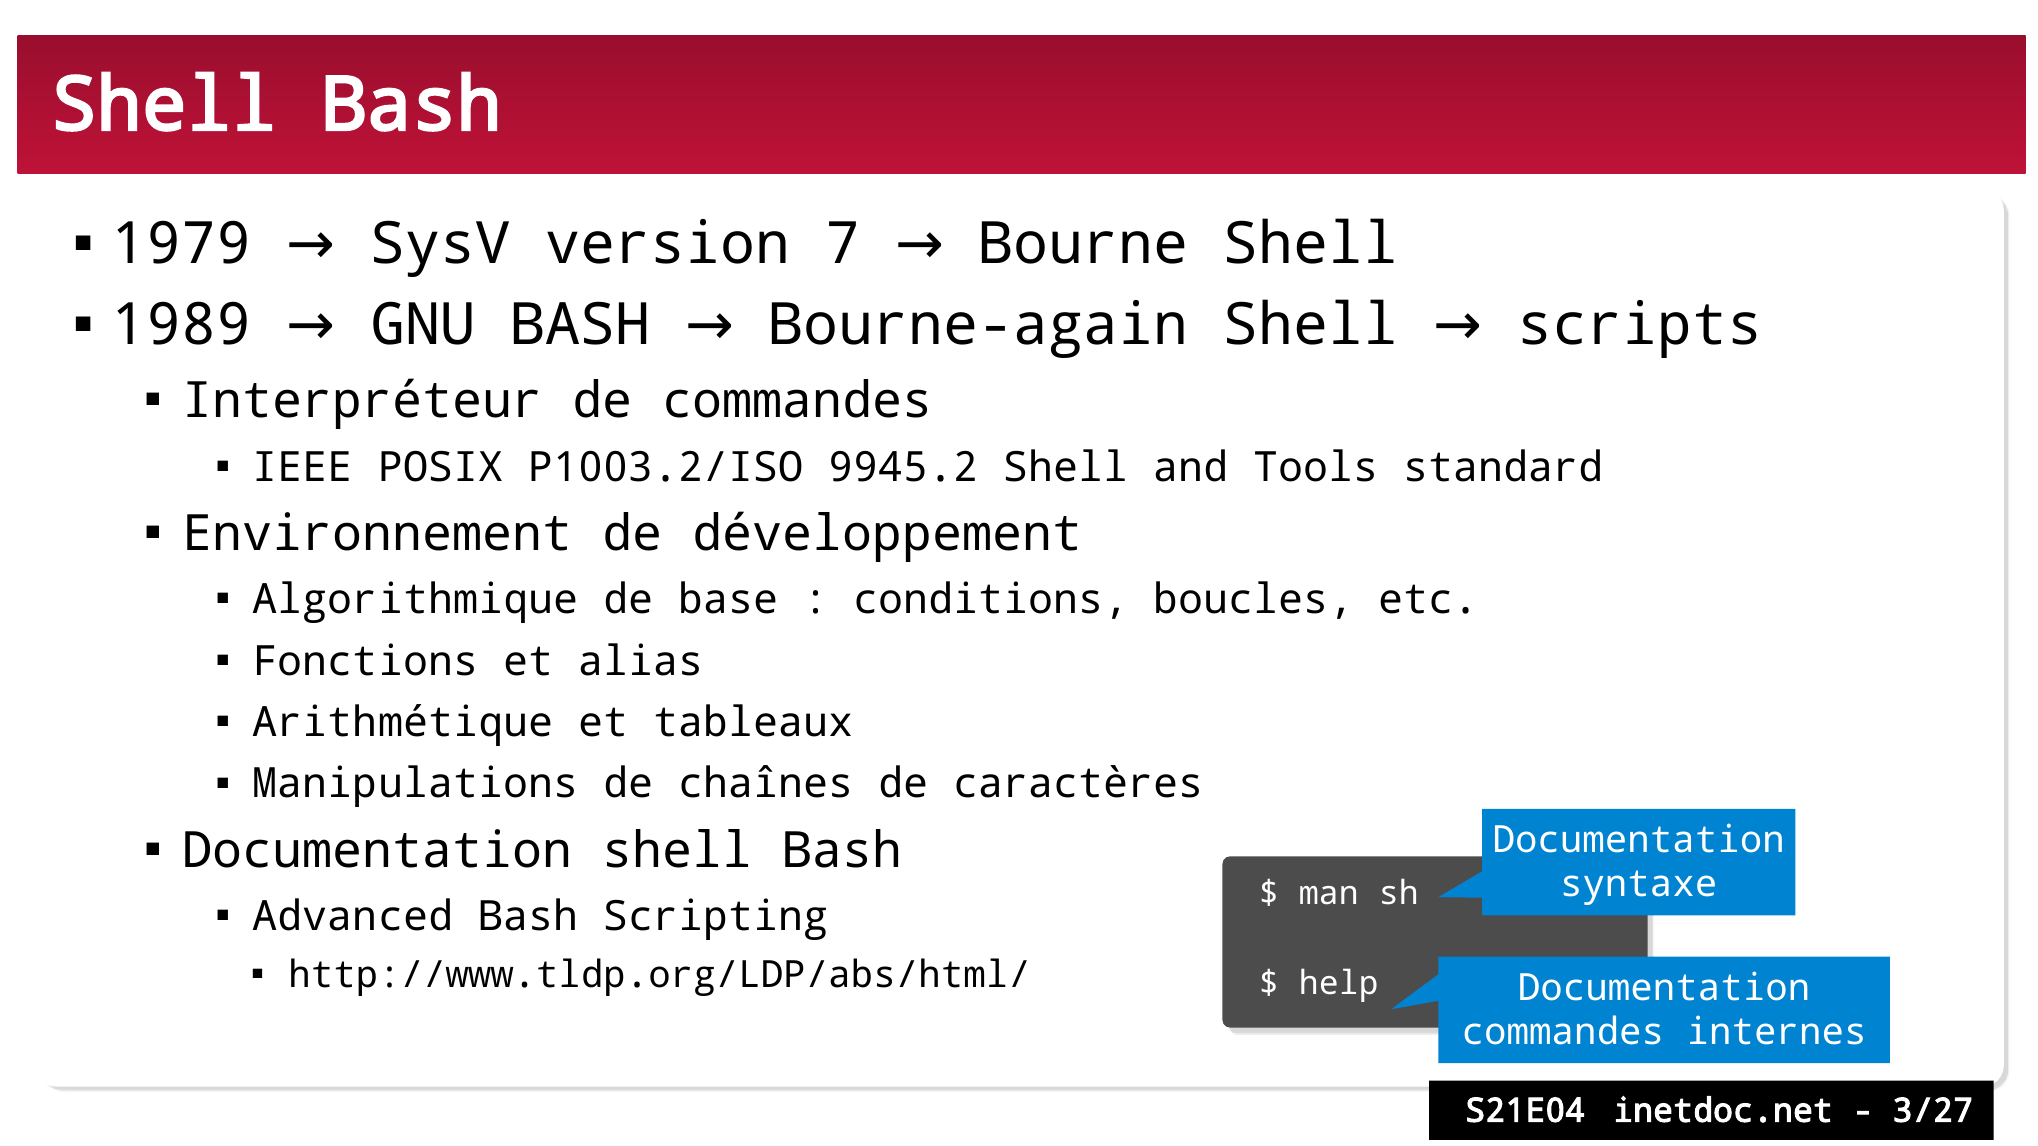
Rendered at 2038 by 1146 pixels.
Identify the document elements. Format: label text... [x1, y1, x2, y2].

text_box Documentation commandes internes [1391, 956, 1890, 1064]
text_box S21E04 inetdoc.net - <numéro>/27 [1429, 1080, 1994, 1140]
text_box 1979 → SysV version 7 → Bourne Shell 1989 → GNU BASH → Bourne-again Shell → scripts Interpréteur de commandes IEEE POSIX P1003.2/ISO 9945.2 Shell and Tools standard Environnement de développement Algorithmique de base : conditions, boucles, etc. Fonctions et alias Arithmétique et tableaux Manipulations de chaînes de caractères Documentation shell Bash Advanced Bash Scripting http://www.tldp.org/LDP/abs/html/ [35, 188, 2004, 1087]
text_box $ man sh $ help [1222, 856, 1648, 1028]
text_box Documentation syntaxe [1438, 808, 1796, 916]
text_box Shell Bash [17, 35, 2026, 174]
